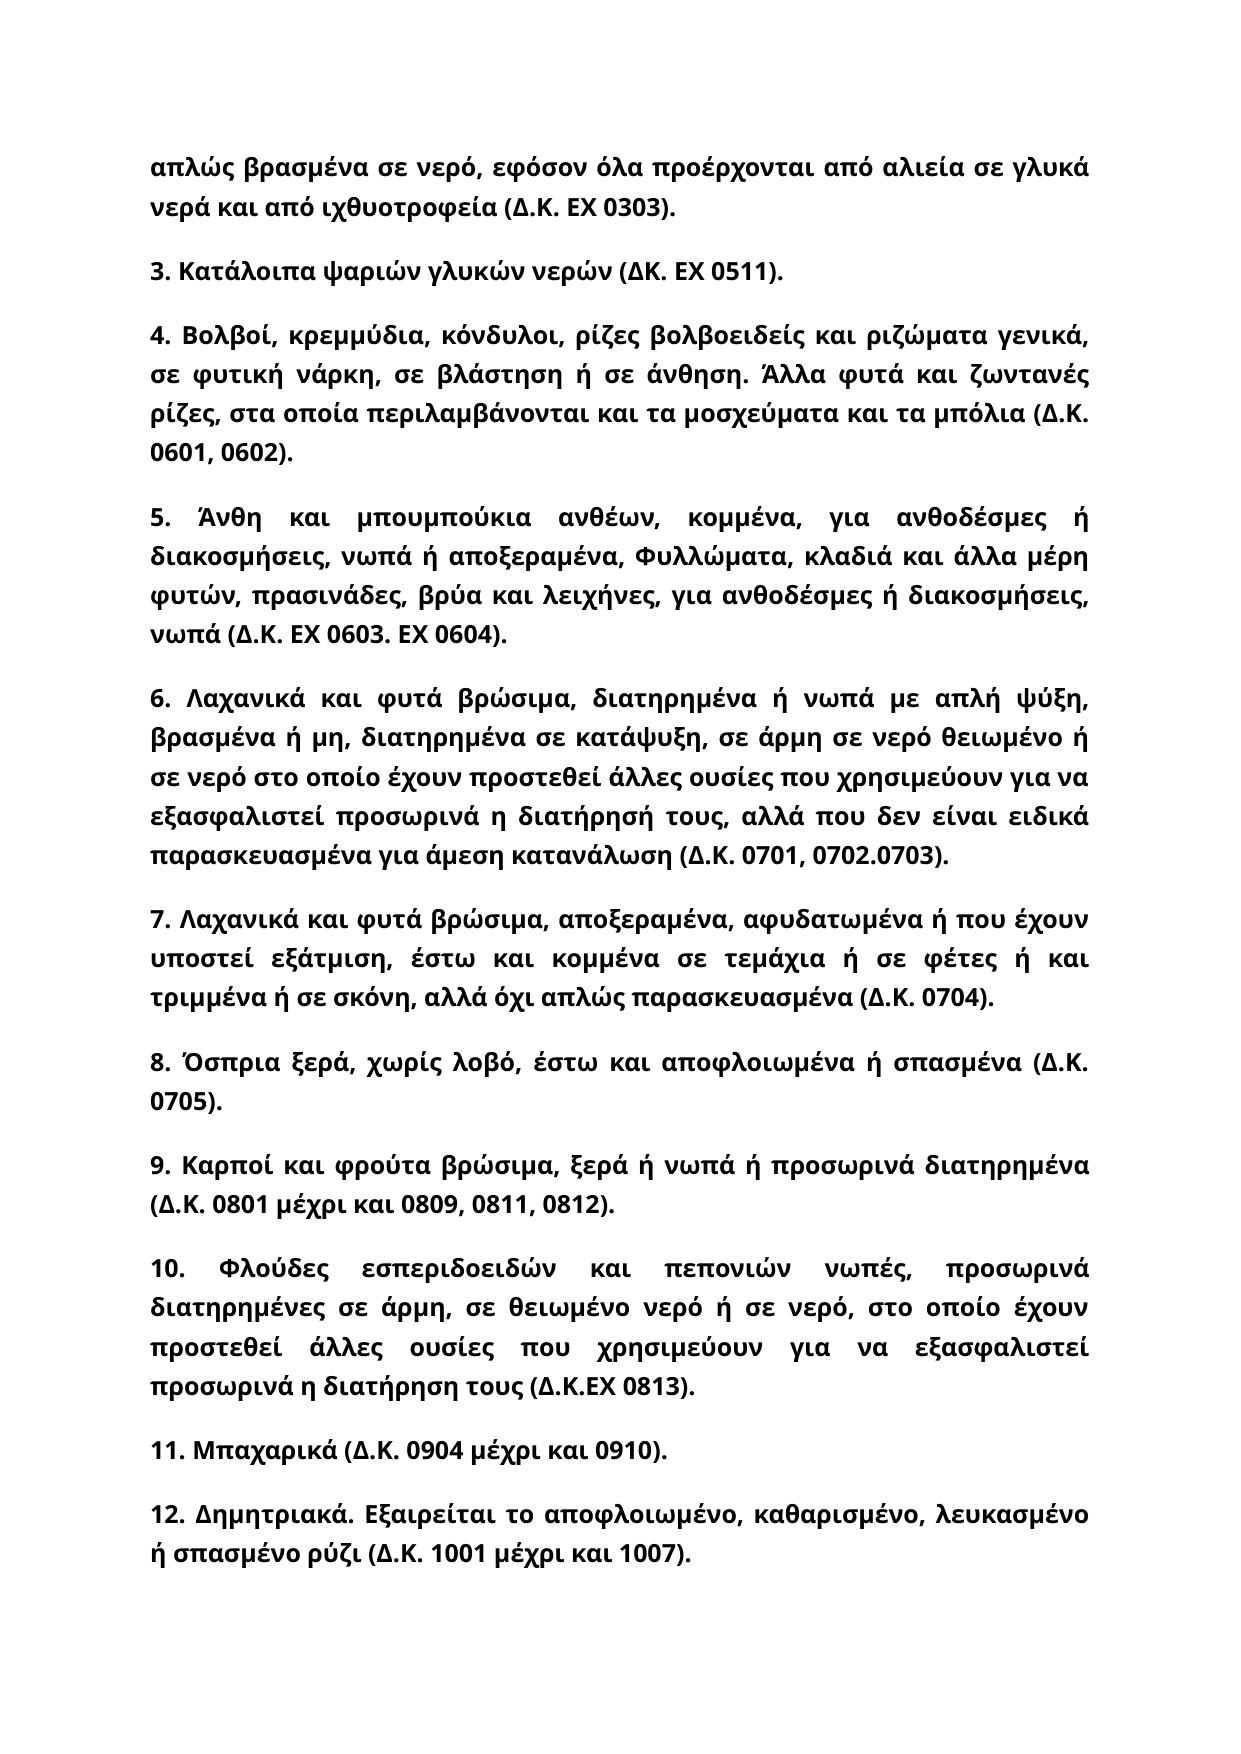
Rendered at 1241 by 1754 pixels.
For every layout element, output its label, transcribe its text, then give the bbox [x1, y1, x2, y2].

text 3. Κατάλοιπα ψαριών γλυκών νερών (ΔΚ. ΕΧ 0511). [150, 253, 1090, 287]
text απλώς βρασμένα σε νερό, εφόσον όλα προέρχονται από αλιεία σε γλυκά νερά και από ιχθυοτροφεία (Δ.Κ. ΕΧ 0303). [150, 150, 1090, 223]
text 5. Άνθη και μπουμπούκια ανθέων, κομμένα, για ανθοδέσμες ή διακοσμήσεις, νωπά ή αποξεραμένα, Φυλλώματα, κλαδιά και άλλα μέρη φυτών, πρασινάδες, βρύα και λειχήνες, για ανθοδέσμες ή διακοσμήσεις, νωπά (Δ.Κ. ΕΧ 0603. ΕΧ 0604). [150, 499, 1090, 651]
text 11. Μπαχαρικά (Δ.Κ. 0904 μέχρι και 0910). [150, 1432, 1090, 1467]
text 12. Δημητριακά. Εξαιρείται το αποφλοιωμένο, καθαρισμένο, λευκασμένο ή σπασμένο ρύζι (Δ.Κ. 1001 μέχρι και 1007). [150, 1497, 1090, 1570]
text 8. Όσπρια ξερά, χωρίς λοβό, έστω και αποφλοιωμένα ή σπασμένα (Δ.Κ. 0705). [150, 1044, 1090, 1117]
text 4. Βολβοί, κρεμμύδια, κόνδυλοι, ρίζες βολβοειδείς και ριζώματα γενικά, σε φυτική νάρκη, σε βλάστηση ή σε άνθηση. Άλλα φυτά και ζωντανές ρίζες, στα οποία περιλαμβάνονται και τα μοσχεύματα και τα μπόλια (Δ.Κ. 0601, 0602). [150, 317, 1090, 469]
text 7. Λαχανικά και φυτά βρώσιμα, αποξεραμένα, αφυδατωμένα ή που έχουν υποστεί εξάτμιση, έστω και κομμένα σε τεμάχια ή σε φέτες ή και τριμμένα ή σε σκόνη, αλλά όχι απλώς παρασκευασμένα (Δ.Κ. 0704). [150, 902, 1090, 1014]
text 10. Φλούδες εσπεριδοειδών και πεπονιών νωπές, προσωρινά διατηρημένες σε άρμη, σε θειωμένο νερό ή σε νερό, στο οποίο έχουν προστεθεί άλλες ουσίες που χρησιμεύουν για να εξασφαλιστεί προσωρινά η διατήρηση τους (Δ.Κ.ΕΧ 0813). [150, 1251, 1090, 1402]
text 9. Καρποί και φρούτα βρώσιμα, ξερά ή νωπά ή προσωρινά διατηρημένα (Δ.Κ. 0801 μέχρι και 0809, 0811, 0812). [150, 1147, 1090, 1221]
text 6. Λαχανικά και φυτά βρώσιμα, διατηρημένα ή νωπά με απλή ψύξη, βρασμένα ή μη, διατηρημένα σε κατάψυξη, σε άρμη σε νερό θειωμένο ή σε νερό στο οποίο έχουν προστεθεί άλλες ουσίες που χρησιμεύουν για να εξασφαλιστεί προσωρινά η διατήρησή τους, αλλά που δεν είναι ειδικά παρασκευασμένα για άμεση κατανάλωση (Δ.Κ. 0701, 0702.0703). [150, 681, 1090, 872]
